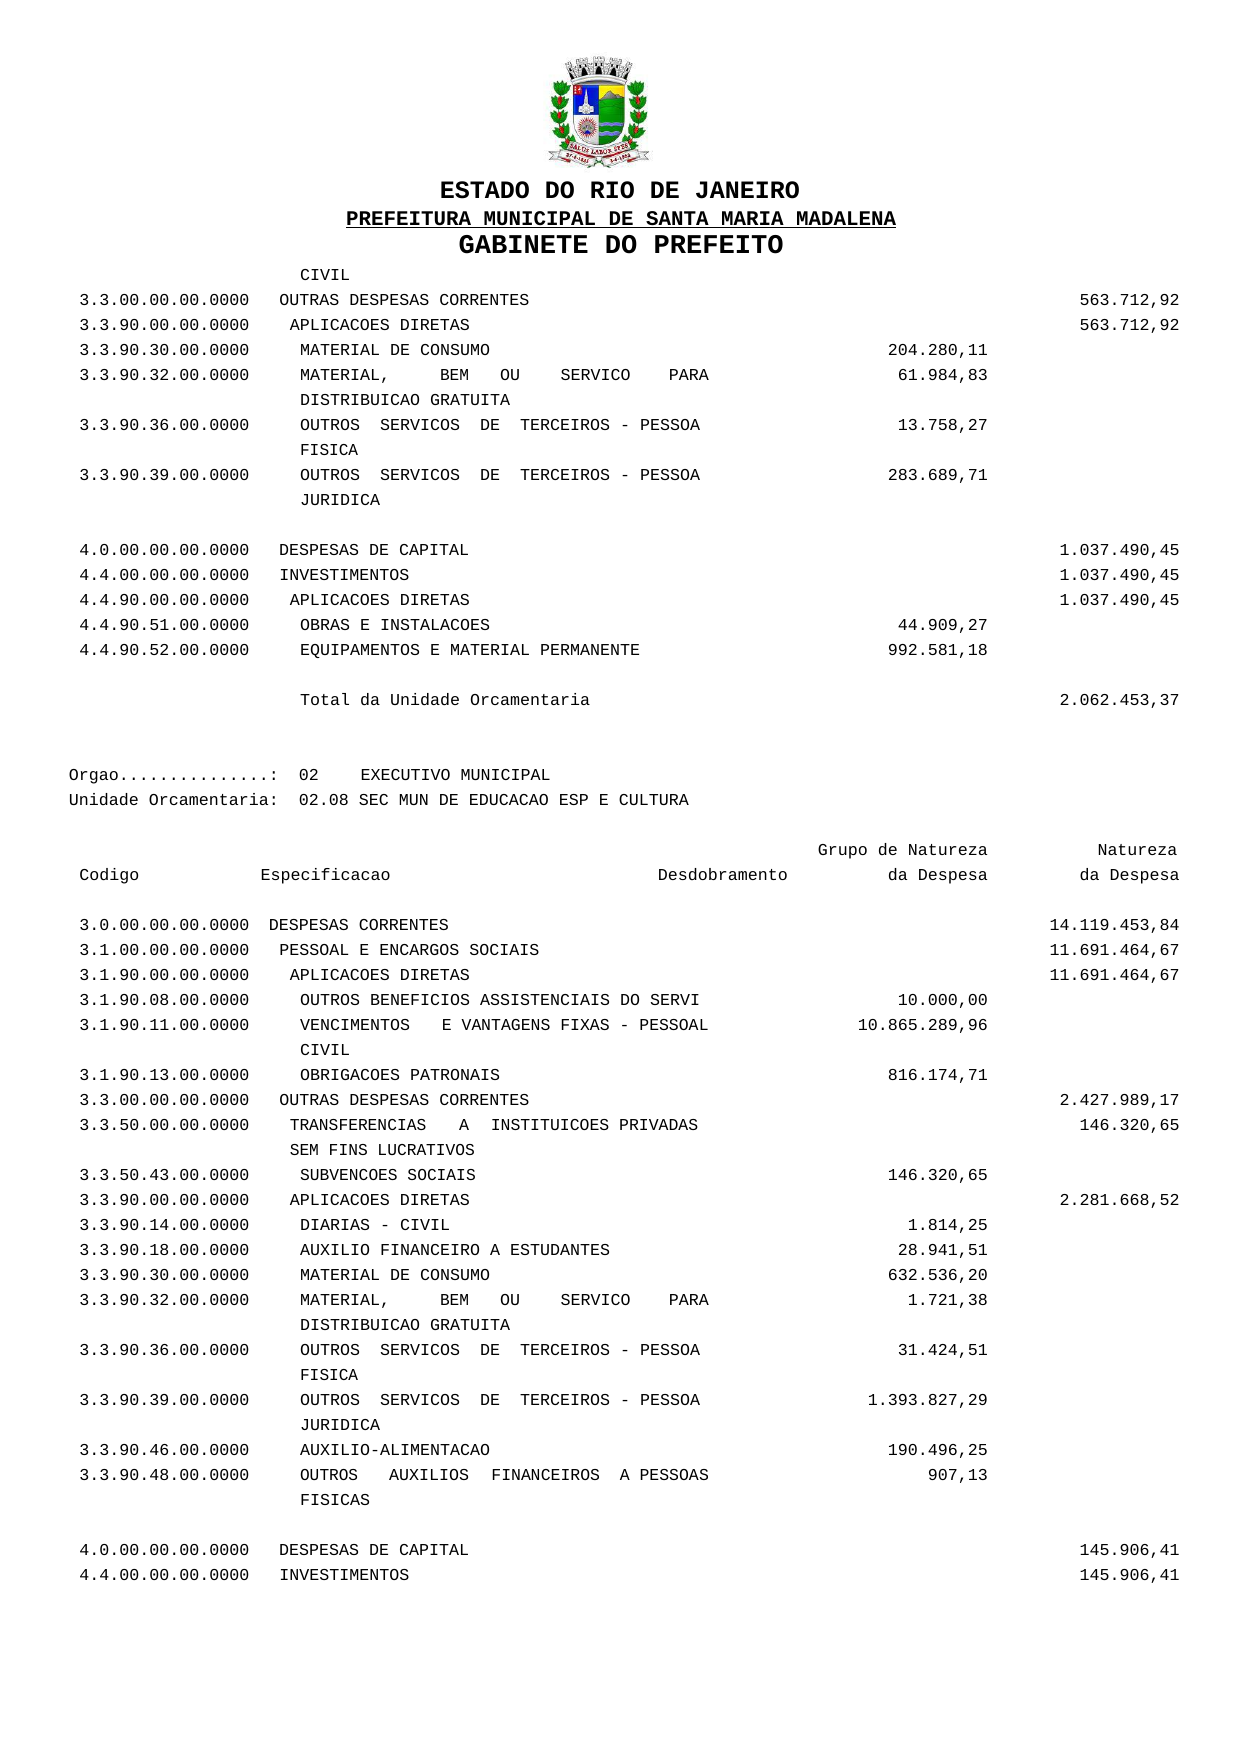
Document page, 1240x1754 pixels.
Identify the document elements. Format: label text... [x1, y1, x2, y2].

table_cell [794, 786, 1014, 811]
table_cell [479, 811, 554, 861]
table_cell 146.320,65 [1015, 1111, 1179, 1136]
table_cell [644, 1036, 794, 1061]
table_cell [479, 1511, 554, 1561]
table_cell [479, 586, 554, 611]
table_cell TRANSFERENCIAS [254, 1111, 429, 1136]
table_cell [644, 1361, 794, 1386]
table_cell 3.3.90.30.00.0000 [69, 1261, 254, 1286]
table_cell OBRAS E INSTALACOES [254, 611, 554, 636]
table_cell [429, 1361, 479, 1386]
table_cell OUTROS SERVICOS DE TERCEIROS - PESSOA [254, 461, 794, 486]
table_cell 2.062.453,37 [1015, 661, 1179, 711]
table_cell A [429, 1111, 479, 1136]
table_cell 1.037.490,45 [1015, 586, 1179, 611]
table_cell 11.691.464,67 [1015, 961, 1179, 986]
table_cell 4.4.90.51.00.0000 [69, 611, 254, 636]
table_cell [644, 1561, 794, 1586]
table_cell OUTRAS DESPESAS CORRENTES [254, 286, 554, 311]
table_cell 563.712,92 [1015, 311, 1179, 336]
table_cell [794, 511, 1014, 561]
table_cell 3.3.90.30.00.0000 [69, 336, 254, 361]
table_header [360, 267, 429, 286]
table_header [429, 267, 479, 286]
table_cell OUTROS SERVICOS DE TERCEIROS - PESSOA [254, 411, 794, 436]
table_cell [554, 1261, 644, 1286]
table_cell [429, 1036, 479, 1061]
table_cell [479, 861, 554, 886]
table_cell [644, 711, 794, 786]
table_cell OU [479, 361, 554, 386]
table_cell [644, 1061, 794, 1086]
table_cell [644, 936, 794, 961]
table_cell [479, 1136, 554, 1161]
table_cell [1015, 986, 1179, 1011]
table_cell APLICACOES DIRETAS [254, 586, 479, 611]
table_cell 31.424,51 [794, 1336, 1014, 1361]
table_cell [429, 861, 479, 886]
table_cell 3.3.90.14.00.0000 [69, 1211, 254, 1236]
table_cell [794, 1361, 1014, 1386]
table_cell [794, 1036, 1014, 1061]
table_cell [1015, 1411, 1179, 1436]
table_cell [794, 711, 1014, 786]
table_cell 3.3.90.32.00.0000 [69, 361, 254, 386]
table_cell [1015, 336, 1179, 361]
table_cell [644, 586, 794, 611]
table_cell 3.1.90.08.00.0000 [69, 986, 254, 1011]
table_cell [794, 1186, 1014, 1211]
table_cell OUTRAS DESPESAS CORRENTES [254, 1086, 554, 1111]
table_cell [554, 611, 644, 636]
table_cell [644, 436, 794, 461]
table_header [794, 267, 1014, 286]
table_cell SERVICO [554, 361, 644, 386]
table_cell [1015, 1061, 1179, 1086]
table_cell [554, 886, 644, 936]
table_cell 1.721,38 [794, 1286, 1014, 1311]
table_cell [1015, 1461, 1179, 1486]
table_cell [1015, 486, 1179, 511]
table_cell 3.3.90.00.00.0000 [69, 311, 254, 336]
table_cell Grupo de Natureza [794, 811, 1014, 861]
table_cell 145.906,41 [1015, 1561, 1179, 1586]
table_cell [1015, 461, 1179, 486]
table_cell [429, 1561, 479, 1586]
table_cell [644, 1311, 794, 1336]
table_cell [1015, 1261, 1179, 1286]
table_cell da Despesa [1015, 861, 1179, 886]
table_cell [644, 1236, 794, 1261]
table_cell 3.3.90.36.00.0000 [69, 1336, 254, 1361]
table_cell 3.3.90.18.00.0000 [69, 1236, 254, 1261]
table_cell OBRIGACOES PATRONAIS [254, 1061, 554, 1086]
table_cell EXECUTIVO MUNICIPAL [360, 711, 554, 786]
table_cell [1015, 411, 1179, 436]
table_cell [554, 1411, 644, 1436]
table_cell Orgao...............: 02 [69, 711, 360, 786]
table_cell Natureza [1015, 811, 1179, 861]
table_cell [429, 811, 479, 861]
table_cell AUXILIOS [360, 1461, 479, 1486]
table_cell [69, 436, 254, 461]
table_cell [554, 1511, 644, 1561]
table_cell CIVIL [254, 1036, 360, 1061]
table_cell [794, 586, 1014, 611]
table_cell [644, 1486, 794, 1511]
table_cell EQUIPAMENTOS E MATERIAL PERMANENTE [254, 636, 644, 661]
table_cell [69, 1411, 254, 1436]
table_cell [644, 1186, 794, 1211]
table_cell 3.1.90.11.00.0000 [69, 1011, 254, 1036]
table_cell 4.4.90.52.00.0000 [69, 636, 254, 661]
table_cell [1015, 1286, 1179, 1311]
table_cell [479, 1561, 554, 1586]
table_cell [360, 811, 429, 861]
table_cell [1015, 1311, 1179, 1336]
table_cell [554, 436, 644, 461]
table_cell [554, 961, 644, 986]
table_cell [1015, 711, 1179, 786]
table_header [554, 267, 644, 286]
table_cell 3.3.50.00.00.0000 [69, 1111, 254, 1136]
table_cell [644, 336, 794, 361]
table_cell 3.3.90.00.00.0000 [69, 1186, 254, 1211]
table_cell [360, 1036, 429, 1061]
table_cell [1015, 386, 1179, 411]
table_cell AUXILIO FINANCEIRO A ESTUDANTES [254, 1236, 644, 1261]
table_cell [554, 586, 644, 611]
table_cell [429, 1411, 479, 1436]
table_cell [554, 1036, 644, 1061]
table_cell [1015, 636, 1179, 661]
table_cell 4.4.00.00.00.0000 [69, 1561, 254, 1586]
table_cell JURIDICA [254, 486, 429, 511]
table_cell SERVICO [554, 1286, 644, 1311]
table_cell [1015, 436, 1179, 461]
table_cell [360, 1361, 429, 1386]
table_cell 4.0.00.00.00.0000 [69, 1511, 254, 1561]
table_cell INVESTIMENTOS [254, 561, 429, 586]
table_cell 1.037.490,45 [1015, 561, 1179, 586]
table_cell 3.3.90.48.00.0000 [69, 1461, 254, 1486]
text GABINETE DO PREFEITO [458, 230, 1179, 260]
table_cell 28.941,51 [794, 1236, 1014, 1261]
table_cell BEM [429, 361, 479, 386]
table_cell [794, 1311, 1014, 1336]
table_cell [1015, 786, 1179, 811]
table_cell [360, 436, 429, 461]
table_cell JURIDICA [254, 1411, 429, 1436]
table_cell [644, 811, 794, 861]
table_cell 563.712,92 [1015, 286, 1179, 311]
table_cell DIARIAS - CIVIL [254, 1211, 479, 1236]
table_cell SEM FINS LUCRATIVOS [254, 1136, 479, 1161]
table_cell FINANCEIROS A PESSOAS [479, 1461, 794, 1486]
table_cell 10.000,00 [794, 986, 1014, 1011]
table_cell [794, 1511, 1014, 1561]
table_cell [794, 1136, 1014, 1161]
table_cell [1015, 611, 1179, 636]
table_cell [479, 961, 554, 986]
table_cell 10.865.289,96 [794, 1011, 1014, 1036]
table_cell VENCIMENTOS [254, 1011, 429, 1036]
table_header [69, 267, 254, 286]
table_header [1015, 267, 1179, 286]
table_cell 1.037.490,45 [1015, 511, 1179, 561]
table_cell [644, 1161, 794, 1186]
table_cell [1015, 1136, 1179, 1161]
table_header CIVIL [254, 267, 360, 286]
table_cell [69, 1361, 254, 1386]
table_cell OUTROS SERVICOS DE TERCEIROS - PESSOA [254, 1336, 794, 1361]
table_cell INSTITUICOES PRIVADAS [479, 1111, 794, 1136]
table_cell 3.3.90.46.00.0000 [69, 1436, 254, 1461]
table_cell 4.4.90.00.00.0000 [69, 586, 254, 611]
table_cell [1015, 1036, 1179, 1061]
table_cell [644, 961, 794, 986]
table_cell [554, 486, 644, 511]
table_cell [479, 511, 554, 561]
table_cell [69, 661, 254, 711]
table_cell [554, 1311, 644, 1336]
table_cell [794, 436, 1014, 461]
table_cell 3.3.90.36.00.0000 [69, 411, 254, 436]
table_cell 4.4.00.00.00.0000 [69, 561, 254, 586]
table_cell [479, 561, 554, 586]
table_cell [1015, 1436, 1179, 1461]
table_cell [794, 386, 1014, 411]
table_cell [794, 1086, 1014, 1111]
table_cell [644, 636, 794, 661]
table_cell PARA [644, 361, 794, 386]
table_cell [644, 1136, 794, 1161]
table_cell 3.3.90.39.00.0000 [69, 1386, 254, 1411]
table_cell da Despesa [794, 861, 1014, 886]
table_cell 907,13 [794, 1461, 1014, 1486]
table_cell Desdobramento [644, 861, 794, 886]
table_cell [554, 1211, 644, 1236]
table_cell OUTROS SERVICOS DE TERCEIROS - PESSOA [254, 1386, 794, 1411]
table_cell 3.1.90.00.00.0000 [69, 961, 254, 986]
table_cell [554, 861, 644, 886]
text ESTADO DO RIO DE JANEIRO [439, 178, 1179, 206]
table_cell 2.427.989,17 [1015, 1086, 1179, 1111]
table_cell 3.3.50.43.00.0000 [69, 1161, 254, 1186]
table_cell 11.691.464,67 [1015, 936, 1179, 961]
table_cell 145.906,41 [1015, 1511, 1179, 1561]
table_cell [554, 1186, 644, 1211]
table_cell [794, 886, 1014, 936]
table_cell [479, 1036, 554, 1061]
table_cell DESPESAS CORRENTES [254, 886, 479, 936]
table_cell 44.909,27 [794, 611, 1014, 636]
table_cell 190.496,25 [794, 1436, 1014, 1461]
table_cell 146.320,65 [794, 1161, 1014, 1186]
table_cell MATERIAL, [254, 1286, 429, 1311]
table_cell DISTRIBUICAO GRATUITA [254, 386, 554, 411]
table_cell FISICA [254, 436, 360, 461]
table_cell [554, 286, 644, 311]
table_cell [554, 1486, 644, 1511]
table_cell 204.280,11 [794, 336, 1014, 361]
table_cell [644, 511, 794, 561]
table_cell 13.758,27 [794, 411, 1014, 436]
table_cell 2.281.668,52 [1015, 1186, 1179, 1211]
table_cell [69, 1136, 254, 1161]
table_cell E VANTAGENS FIXAS - PESSOAL [429, 1011, 794, 1036]
table_cell [1015, 1361, 1179, 1386]
table_cell [794, 311, 1014, 336]
table_cell 283.689,71 [794, 461, 1014, 486]
table_cell [554, 1436, 644, 1461]
table_cell [644, 1211, 794, 1236]
table_cell [554, 311, 644, 336]
table_cell [794, 1486, 1014, 1511]
table_cell [554, 1086, 644, 1111]
table_cell [479, 1486, 554, 1511]
table_cell [479, 436, 554, 461]
table_cell [479, 311, 554, 336]
table_cell [69, 486, 254, 511]
table_cell [644, 1261, 794, 1286]
table_cell [644, 311, 794, 336]
table_cell [429, 561, 479, 586]
table_cell [794, 561, 1014, 586]
table_cell OUTROS [254, 1461, 360, 1486]
table_cell FISICA [254, 1361, 360, 1386]
table_cell [1015, 361, 1179, 386]
table_cell [794, 961, 1014, 986]
table_cell [794, 486, 1014, 511]
table_header [479, 267, 554, 286]
table_cell [644, 286, 794, 311]
table_cell [554, 1136, 644, 1161]
table_cell Especificacao [254, 861, 429, 886]
table_cell [479, 1161, 554, 1186]
table_cell 3.3.00.00.00.0000 [69, 1086, 254, 1111]
table_cell 632.536,20 [794, 1261, 1014, 1286]
table_cell OU [479, 1286, 554, 1311]
table_cell [1015, 1486, 1179, 1511]
table_cell [794, 936, 1014, 961]
table_cell Unidade Orcamentaria: 02.08 SEC MUN DE EDUCACAO ESP E CULTURA [69, 786, 794, 811]
table_cell 3.3.00.00.00.0000 [69, 286, 254, 311]
table_cell [479, 886, 554, 936]
table_cell [1015, 1011, 1179, 1036]
table_cell [794, 286, 1014, 311]
table_cell BEM [429, 1286, 479, 1311]
table_cell SUBVENCOES SOCIAIS [254, 1161, 479, 1186]
table_cell Total da Unidade Orcamentaria [254, 661, 644, 711]
table_cell [644, 886, 794, 936]
table_cell [554, 811, 644, 861]
table_cell [794, 1111, 1014, 1136]
table_cell PARA [644, 1286, 794, 1311]
table_cell [794, 661, 1014, 711]
table_cell [554, 1561, 644, 1586]
table_cell [479, 486, 554, 511]
table_cell [554, 711, 644, 786]
table_cell [1015, 1211, 1179, 1236]
table_cell DESPESAS DE CAPITAL [254, 511, 479, 561]
table_cell [1015, 1336, 1179, 1361]
table_cell [479, 1411, 554, 1436]
table_cell FISICAS [254, 1486, 429, 1511]
table_cell INVESTIMENTOS [254, 1561, 429, 1586]
table_cell 3.3.90.32.00.0000 [69, 1286, 254, 1311]
table_cell APLICACOES DIRETAS [254, 961, 479, 986]
table_cell MATERIAL DE CONSUMO [254, 1261, 554, 1286]
table_cell [479, 1186, 554, 1211]
table_cell [644, 386, 794, 411]
table_cell [69, 1311, 254, 1336]
table_cell 3.3.90.39.00.0000 [69, 461, 254, 486]
table_cell [479, 1211, 554, 1236]
table_cell DISTRIBUICAO GRATUITA [254, 1311, 554, 1336]
table_cell [644, 1411, 794, 1436]
table_cell 816.174,71 [794, 1061, 1014, 1086]
table_cell [429, 1486, 479, 1511]
table_cell 3.1.90.13.00.0000 [69, 1061, 254, 1086]
table_cell [644, 661, 794, 711]
table_cell [644, 1511, 794, 1561]
table_cell [554, 936, 644, 961]
table_cell 3.0.00.00.00.0000 [69, 886, 254, 936]
table_cell [254, 811, 360, 861]
table_cell [644, 1086, 794, 1111]
table_cell [554, 511, 644, 561]
table_cell [644, 486, 794, 511]
text PREFEITURA MUNICIPAL DE SANTA MARIA MADALENA [346, 206, 1179, 230]
table_cell APLICACOES DIRETAS [254, 311, 479, 336]
table_cell AUXILIO-ALIMENTACAO [254, 1436, 554, 1461]
table_cell [794, 1411, 1014, 1436]
table_cell [69, 811, 254, 861]
table_cell [644, 1436, 794, 1461]
table_cell [1015, 1236, 1179, 1261]
table_cell [554, 336, 644, 361]
table_cell [644, 611, 794, 636]
table_cell [69, 386, 254, 411]
table_cell [554, 561, 644, 586]
table_cell 14.119.453,84 [1015, 886, 1179, 936]
table_header [644, 267, 794, 286]
table_cell [429, 486, 479, 511]
table_cell [644, 561, 794, 586]
table_cell [794, 1561, 1014, 1586]
table_cell [554, 386, 644, 411]
table_cell [1015, 1386, 1179, 1411]
table_cell [69, 1486, 254, 1511]
table_cell MATERIAL DE CONSUMO [254, 336, 554, 361]
table_cell [429, 436, 479, 461]
table_cell 1.393.827,29 [794, 1386, 1014, 1411]
table_cell DESPESAS DE CAPITAL [254, 1511, 479, 1561]
table_cell OUTROS BENEFICIOS ASSISTENCIAIS DO SERVI [254, 986, 794, 1011]
table_cell MATERIAL, [254, 361, 429, 386]
table_cell [1015, 1161, 1179, 1186]
table_cell 992.581,18 [794, 636, 1014, 661]
table_cell APLICACOES DIRETAS [254, 1186, 479, 1211]
table_cell [554, 1161, 644, 1186]
table_cell [69, 1036, 254, 1061]
table_cell [479, 1361, 554, 1386]
table_cell 1.814,25 [794, 1211, 1014, 1236]
table_cell 4.0.00.00.00.0000 [69, 511, 254, 561]
table_cell [554, 1061, 644, 1086]
table_cell 3.1.00.00.00.0000 PESSOAL E ENCARGOS SOCIAIS [69, 936, 554, 961]
table_cell [554, 1361, 644, 1386]
table_cell Codigo [69, 861, 254, 886]
table_cell 61.984,83 [794, 361, 1014, 386]
